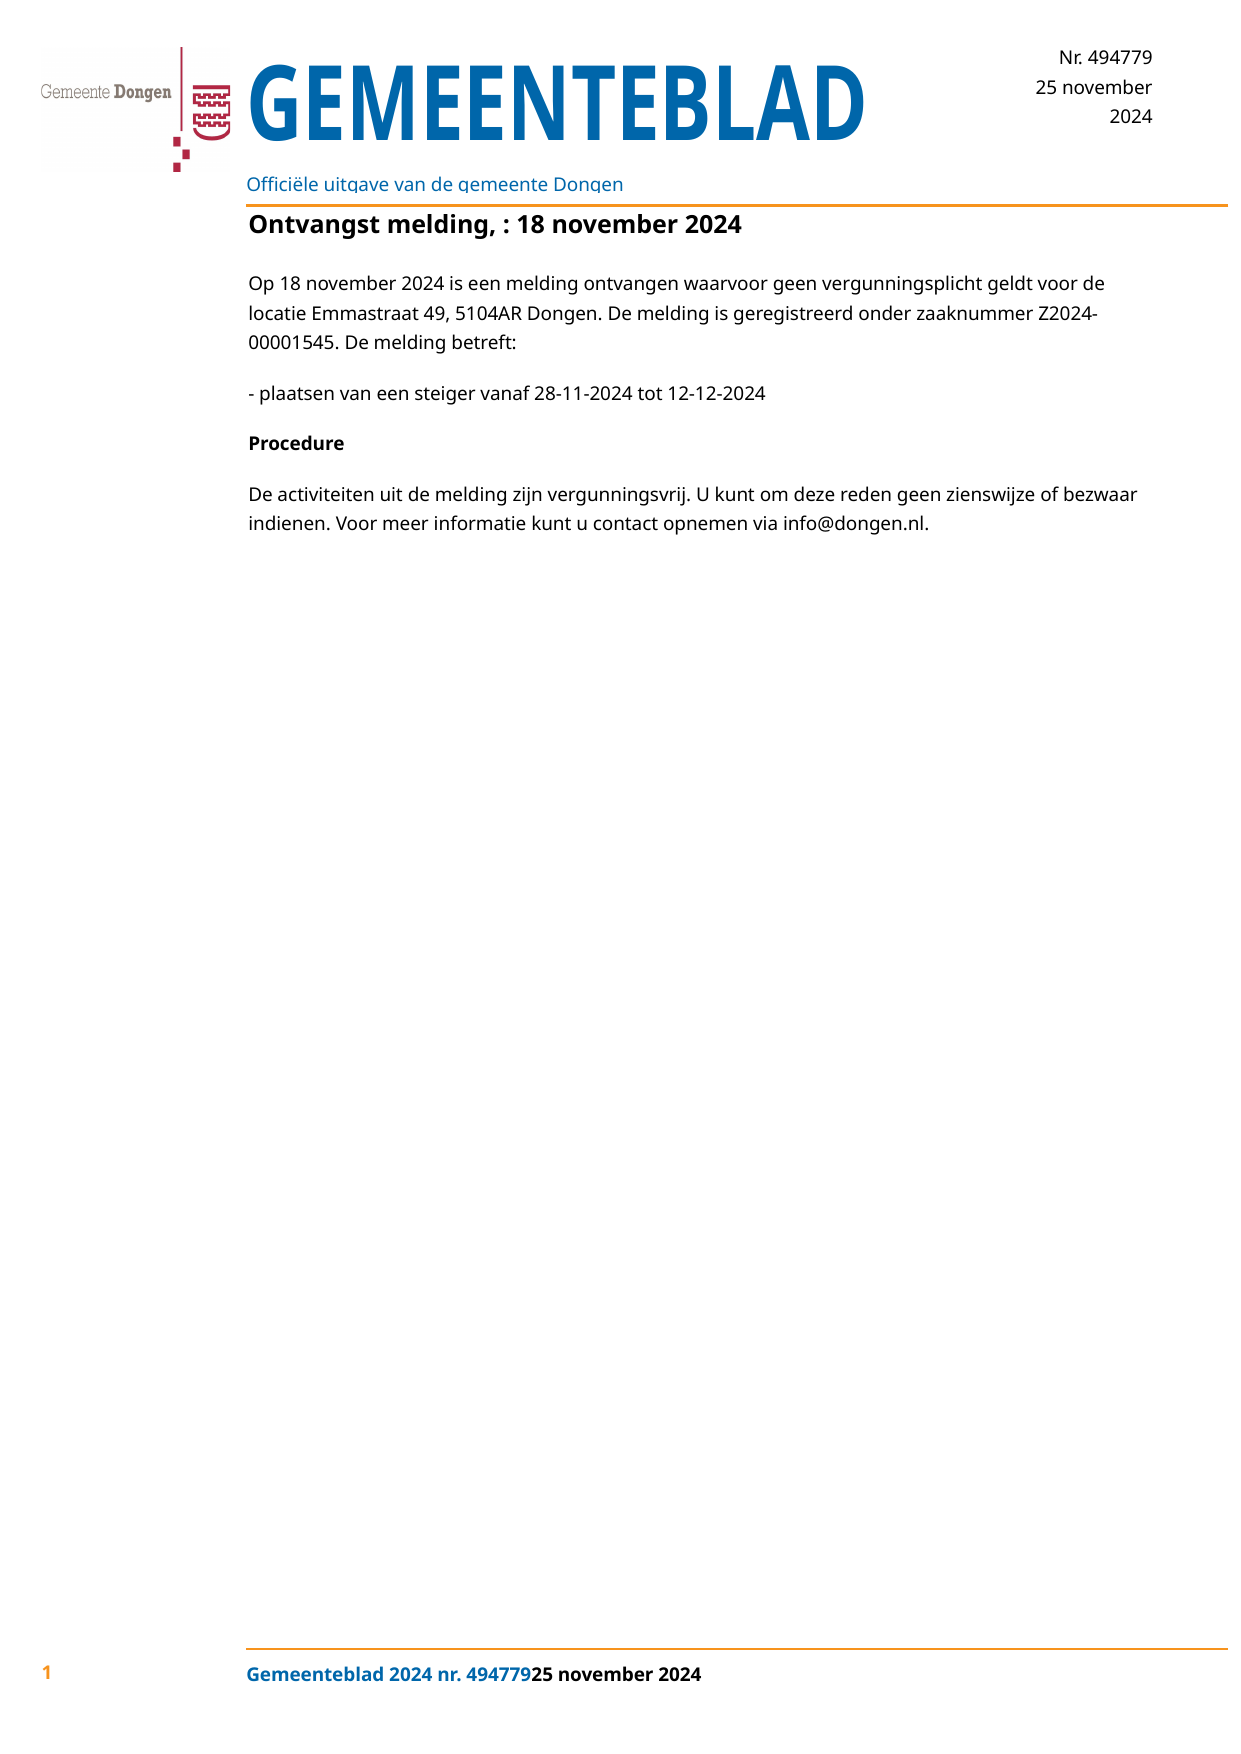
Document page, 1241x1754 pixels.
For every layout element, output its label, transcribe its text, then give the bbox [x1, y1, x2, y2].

text Ontvangst melding, : 18 november 2024 [248, 207, 1152, 241]
text - plaatsen van een steiger vanaf 28-11-2024 tot 12-12-2024 [248, 380, 1152, 406]
text Op 18 november 2024 is een melding ontvangen waarvoor geen vergunningsplicht geldt voor de locatie Emmastraat 49, 5104AR Dongen. De melding is geregistreerd onder zaaknummer Z2024-00001545. De melding betreft: [248, 270, 1152, 355]
text De activiteiten uit de melding zijn vergunningsvrij. U kunt om deze reden geen zienswijze of bezwaar indienen. Voor meer informatie kunt u contact opnemen via info@dongen.nl. [248, 481, 1152, 536]
picture [41, 47, 231, 172]
text Procedure [248, 430, 1152, 456]
